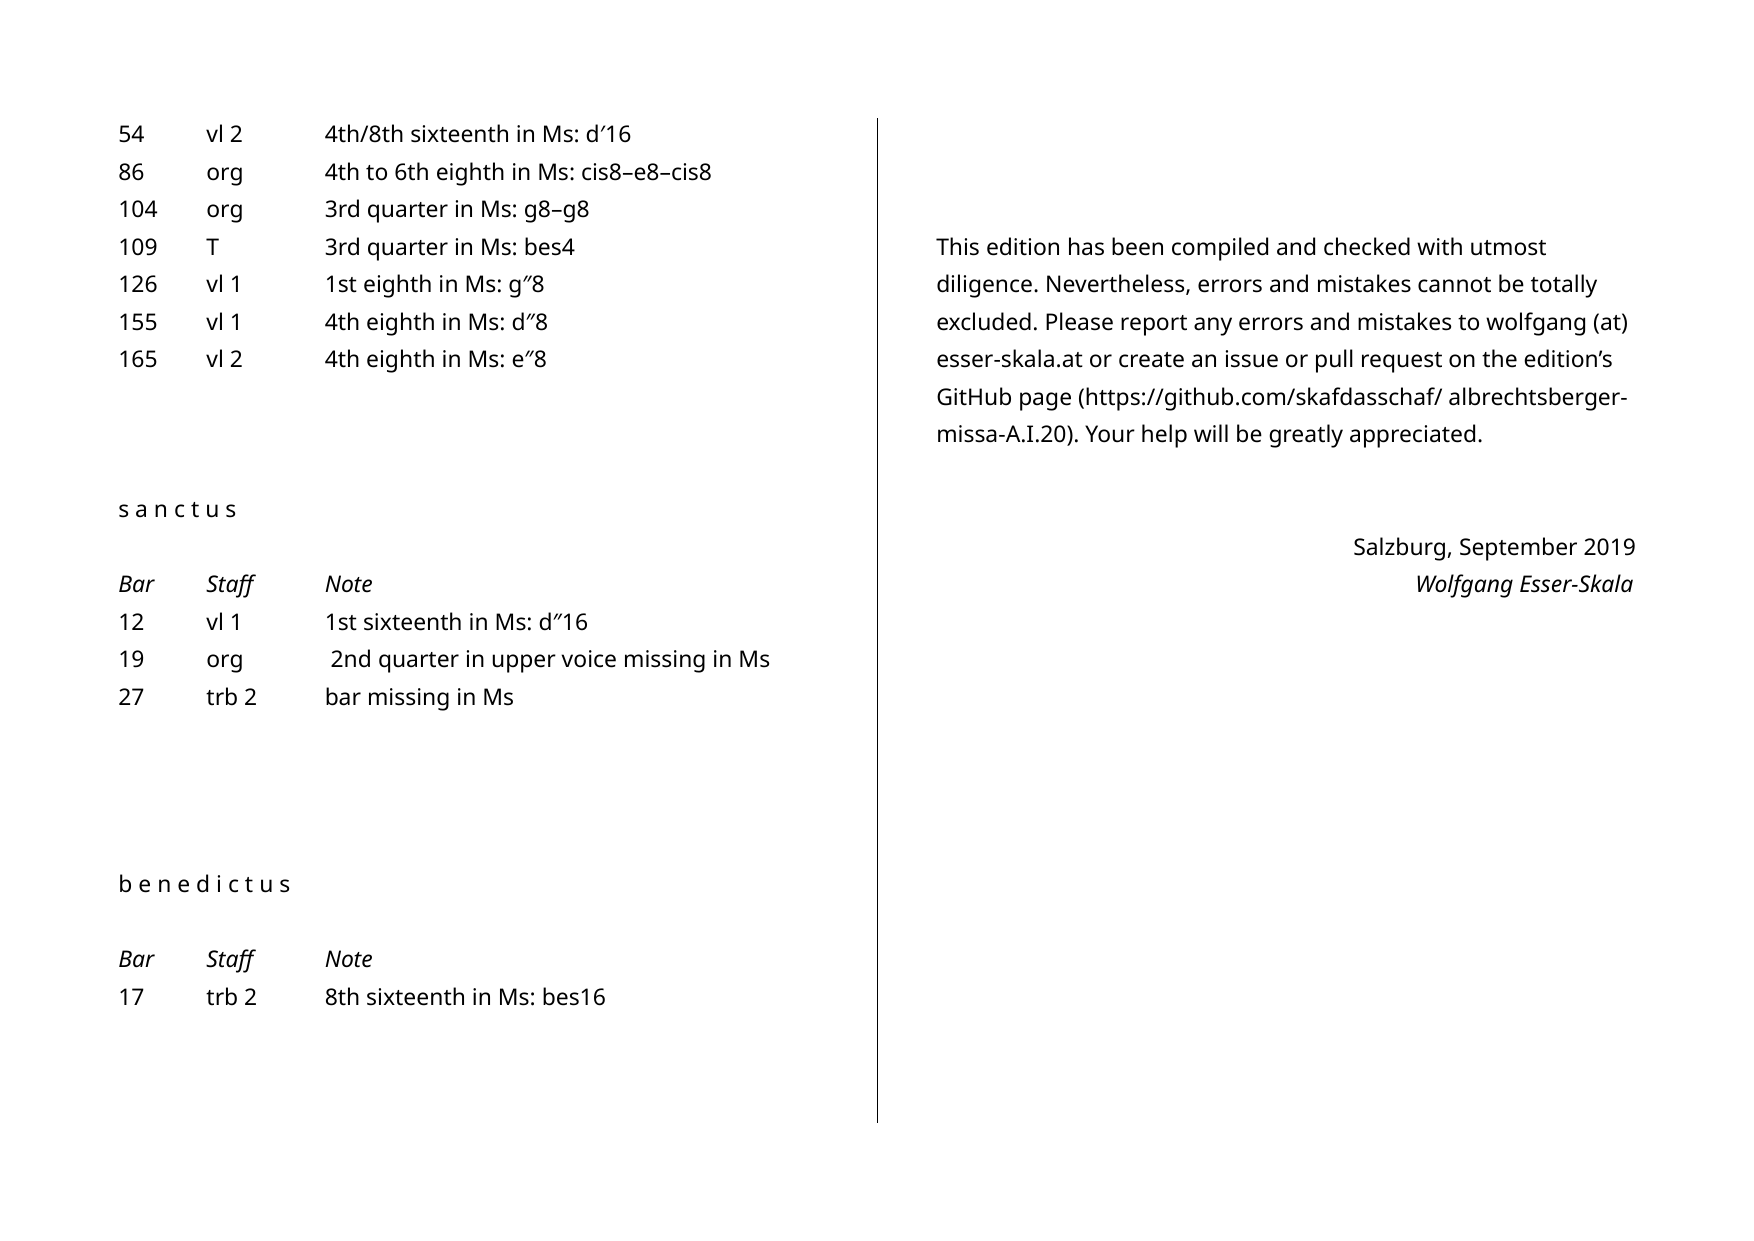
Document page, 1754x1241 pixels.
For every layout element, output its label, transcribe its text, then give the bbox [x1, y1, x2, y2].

text Bar Staff Note 17 trb 2 8th sixteenth in Ms: bes16 [118, 943, 818, 1087]
text 54 vl 2 4th/8th sixteenth in Ms: d′16 86 org 4th to 6th eighth in Ms: cis8–e8–cis8 104 org 3rd quarter in Ms: g8–g8 109 T 3rd quarter in Ms: bes4 126 vl 1 1st eighth in Ms: g″8 155 vl 1 4th eighth in Ms: d″8 165 vl 2 4th eighth in Ms: e″8 s a n c t u s [118, 118, 818, 524]
text This edition has been compiled and checked with utmost diligence. Nevertheless, errors and mistakes cannot be totally excluded. Please report any errors and mistakes to wolfgang (at) esser-skala.at or create an issue or pull request on the edition’s GitHub page (https://github.com/skafdasschaf/ albrechtsberger-missa-A.I.20). Your help will be greatly appreciated. [936, 231, 1636, 449]
text Bar Staff Note 12 vl 1 1st sixteenth in Ms: d″16 19 org 2nd quarter in upper voice missing in Ms 27 trb 2 bar missing in Ms b e n e d i c t u s [118, 568, 818, 899]
text Salzburg, September 2019 Wolfgang Esser-Skala [936, 531, 1636, 599]
